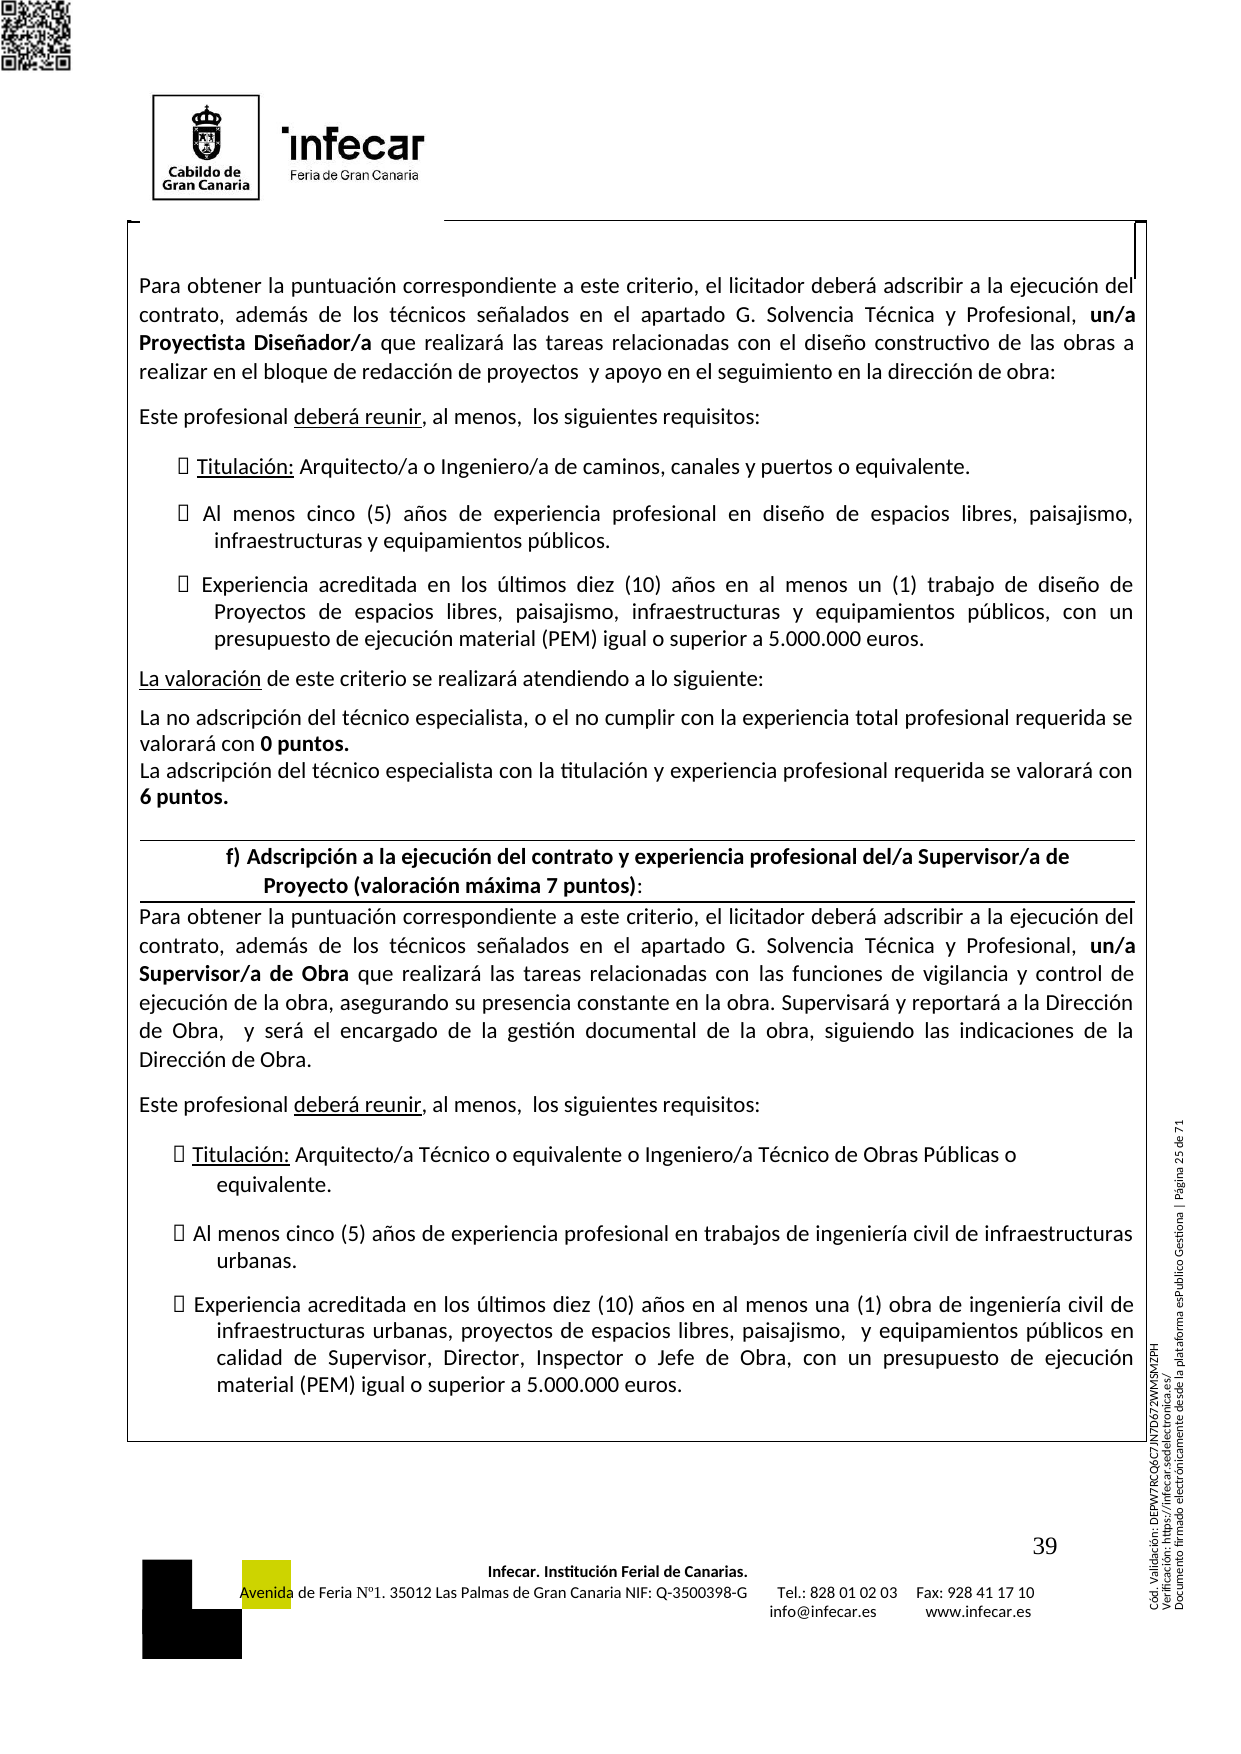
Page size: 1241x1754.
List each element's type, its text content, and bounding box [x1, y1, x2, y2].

table_cell [1135, 223, 1146, 1441]
table_cell [128, 223, 139, 1441]
table_cell Para obtener la puntuación correspondiente a este criterio, el licitador deberá adscribir a la ejecución del contrato, además de los técnicos señalados en el apartado G. Solvencia Técnica y Profesional, un/a Proyectista Diseñador/a que realizará las tareas relacionadas con el diseño constructivo de las obras a realizar en el bloque de redacción de proyectos y apoyo en el seguimiento en la dirección de obra: Este profesional deberá reunir, al menos, los siguientes requisitos:  Titulación: Arquitecto/a o Ingeniero/a de caminos, canales y puertos o equivalente.  Al menos cinco (5) años de experiencia profesional en diseño de espacios libres, paisajismo, infraestructuras y equipamientos públicos.  Experiencia acreditada en los últimos diez (10) años en al menos un (1) trabajo de diseño de Proyectos de espacios libres, paisajismo, infraestructuras y equipamientos públicos, con un presupuesto de ejecución material (PEM) igual o superior a 5.000.000 euros. La valoración de este criterio se realizará atendiendo a lo siguiente: La no adscripción del técnico especialista, o el no cumplir con la experiencia total profesional requerida se valorará con 0 puntos. La adscripción del técnico especialista con la titulación y experiencia profesional requerida se valorará con 6 puntos. [140, 221, 1135, 840]
table_header f) Adscripción a la ejecución del contrato y experiencia profesional del/a Supervisor/a de Proyecto (valoración máxima 7 puntos): [140, 841, 1134, 901]
table_cell Para obtener la puntuación correspondiente a este criterio, el licitador deberá adscribir a la ejecución del contrato, además de los técnicos señalados en el apartado G. Solvencia Técnica y Profesional, un/a Supervisor/a de Obra que realizará las tareas relacionadas con las funciones de vigilancia y control de ejecución de la obra, asegurando su presencia constante en la obra. Supervisará y reportará a la Dirección de Obra, y será el encargado de la gestión documental de la obra, siguiendo las indicaciones de la Dirección de Obra. Este profesional deberá reunir, al menos, los siguientes requisitos:  Titulación: Arquitecto/a Técnico o equivalente o Ingeniero/a Técnico de Obras Públicas o equivalente.  Al menos cinco (5) años de experiencia profesional en trabajos de ingeniería civil de infraestructuras urbanas.  Experiencia acreditada en los últimos diez (10) años en al menos una (1) obra de ingeniería civil de infraestructuras urbanas, proyectos de espacios libres, paisajismo, y equipamientos públicos en calidad de Supervisor, Director, Inspector o Jefe de Obra, con un presupuesto de ejecución material (PEM) igual o superior a 5.000.000 euros. [140, 903, 1135, 1441]
